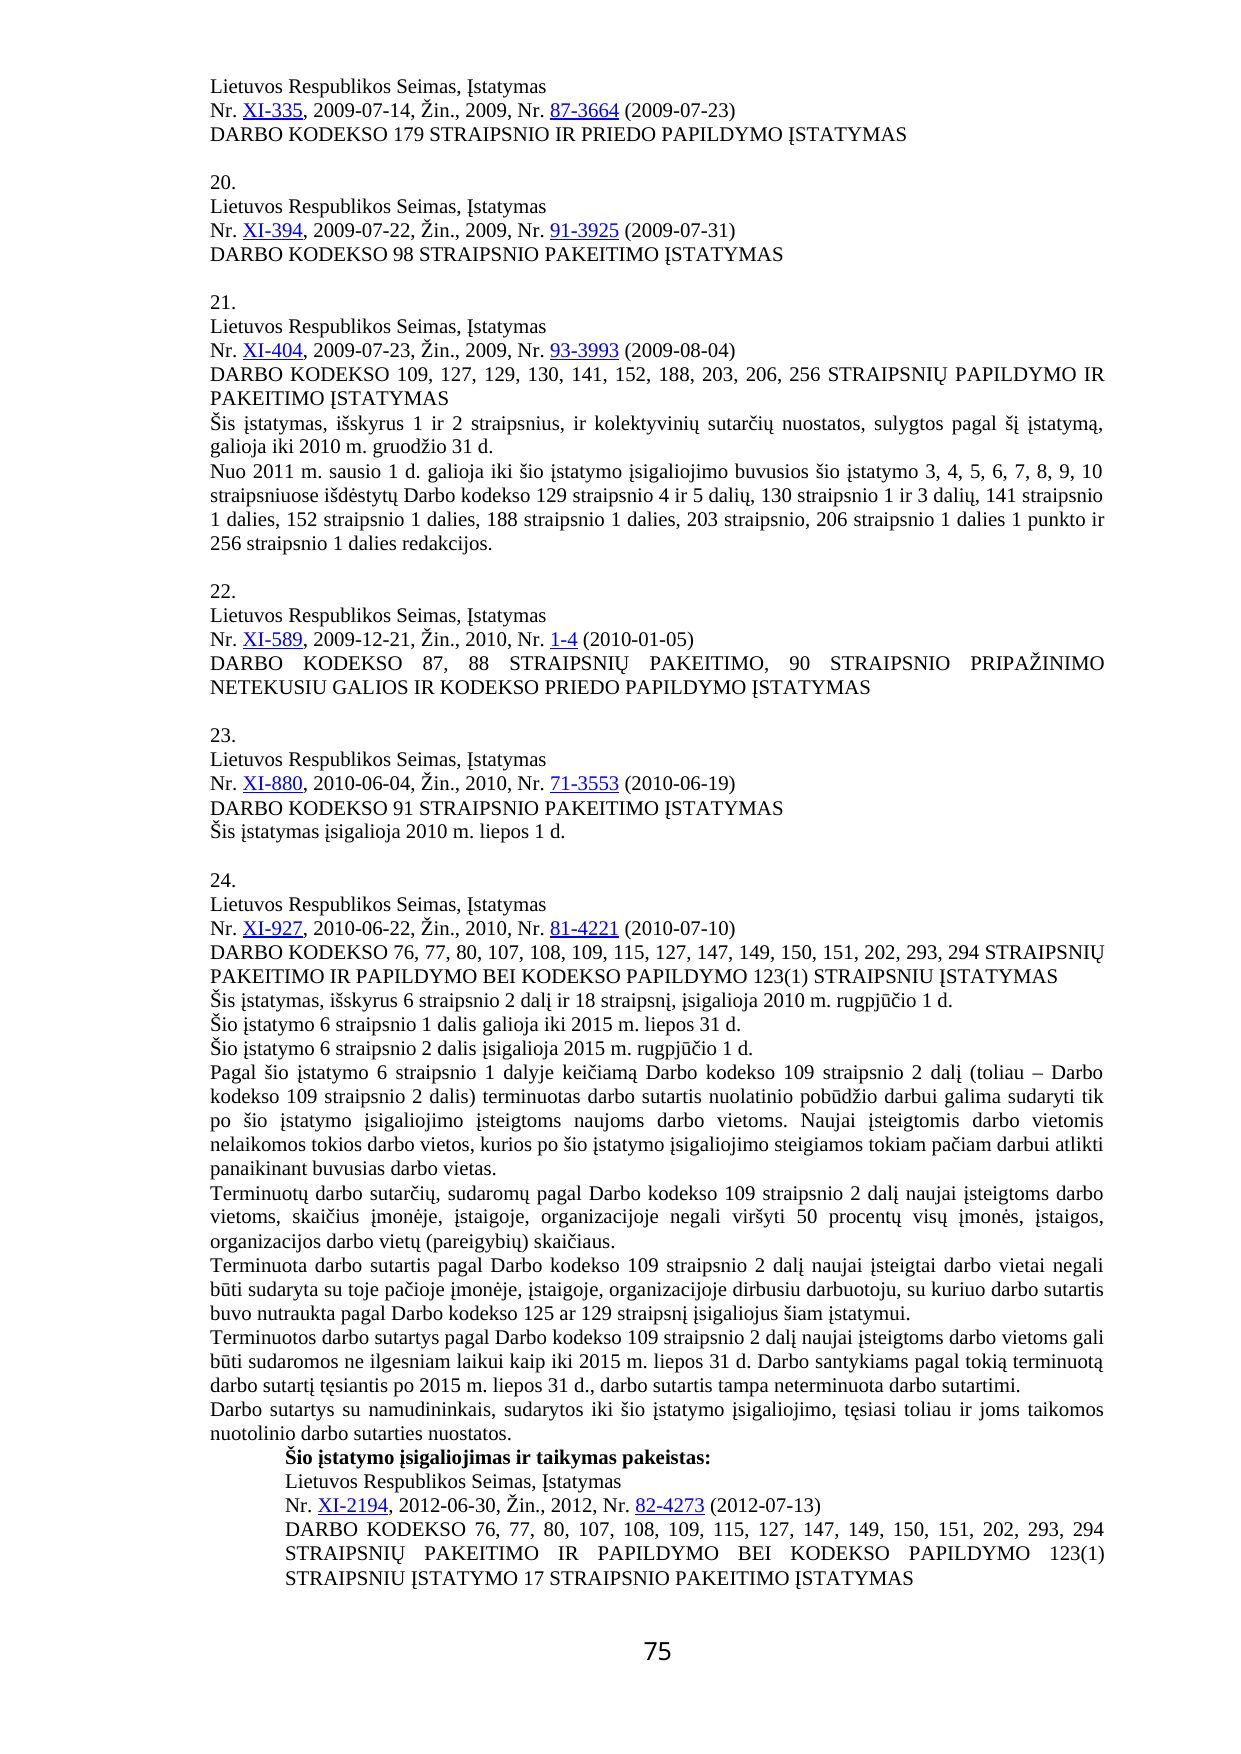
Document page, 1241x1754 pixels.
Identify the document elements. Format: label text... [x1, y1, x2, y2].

text Terminuotų darbo sutarčių, sudaromų pagal Darbo kodekso 109 straipsnio 2 dalį naujai įsteigtoms darbo vietoms, skaičius įmonėje, įstaigoje, organizacijoje negali viršyti 50 procentų visų įmonės, įstaigos, organizacijos darbo vietų (pareigybių) skaičiaus. [210, 1180, 1106, 1253]
text Nuo 2011 m. sausio 1 d. galioja iki šio įstatymo įsigaliojimo buvusios šio įstatymo 3, 4, 5, 6, 7, 8, 9, 10 straipsniuose išdėstytų Darbo kodekso 129 straipsnio 4 ir 5 dalių, 130 straipsnio 1 ir 3 dalių, 141 straipsnio 1 dalies, 152 straipsnio 1 dalies, 188 straipsnio 1 dalies, 203 straipsnio, 206 straipsnio 1 dalies 1 punkto ir 256 straipsnio 1 dalies redakcijos. [210, 458, 1106, 555]
text 24. [210, 868, 1106, 892]
text DARBO KODEKSO 109, 127, 129, 130, 141, 152, 188, 203, 206, 256 STRAIPSNIŲ PAPILDYMO IR PAKEITIMO ĮSTATYMAS [210, 362, 1106, 410]
text 20. [210, 170, 1106, 194]
text DARBO KODEKSO 179 STRAIPSNIO IR PRIEDO PAPILDYMO ĮSTATYMAS [210, 122, 1106, 146]
text Nr. XI-2194, 2012-06-30, Žin., 2012, Nr. 82-4273 (2012-07-13) [210, 1493, 1106, 1517]
text DARBO KODEKSO 87, 88 STRAIPSNIŲ PAKEITIMO, 90 STRAIPSNIO PRIPAŽINIMO NETEKUSIU GALIOS IR KODEKSO PRIEDO PAPILDYMO ĮSTATYMAS [210, 651, 1106, 699]
text Lietuvos Respublikos Seimas, Įstatymas [210, 1469, 1106, 1493]
text DARBO KODEKSO 76, 77, 80, 107, 108, 109, 115, 127, 147, 149, 150, 151, 202, 293, 294 STRAIPSNIŲ PAKEITIMO IR PAPILDYMO BEI KODEKSO PAPILDYMO 123(1) STRAIPSNIU ĮSTATYMAS [210, 940, 1106, 988]
text Šis įstatymas, išskyrus 6 straipsnio 2 dalį ir 18 straipsnį, įsigalioja 2010 m. rugpjūčio 1 d. [210, 988, 1106, 1012]
text Lietuvos Respublikos Seimas, Įstatymas [210, 194, 1106, 218]
text Lietuvos Respublikos Seimas, Įstatymas [210, 892, 1106, 916]
text Lietuvos Respublikos Seimas, Įstatymas [210, 603, 1106, 627]
text Lietuvos Respublikos Seimas, Įstatymas [210, 73, 1106, 98]
text DARBO KODEKSO 91 STRAIPSNIO PAKEITIMO ĮSTATYMAS [210, 795, 1106, 819]
text 22. [210, 579, 1106, 603]
text DARBO KODEKSO 76, 77, 80, 107, 108, 109, 115, 127, 147, 149, 150, 151, 202, 293, 294 STRAIPSNIŲ PAKEITIMO IR PAPILDYMO BEI KODEKSO PAPILDYMO 123(1) STRAIPSNIU ĮSTATYMO 17 STRAIPSNIO PAKEITIMO ĮSTATYMAS [285, 1517, 1106, 1589]
text DARBO KODEKSO 98 STRAIPSNIO PAKEITIMO ĮSTATYMAS [210, 242, 1106, 266]
text Nr. XI-589, 2009-12-21, Žin., 2010, Nr. 1-4 (2010-01-05) [210, 627, 1106, 651]
text Nr. XI-927, 2010-06-22, Žin., 2010, Nr. 81-4221 (2010-07-10) [210, 916, 1106, 940]
text 23. [210, 723, 1106, 747]
text 21. [210, 290, 1106, 314]
text Terminuota darbo sutartis pagal Darbo kodekso 109 straipsnio 2 dalį naujai įsteigtai darbo vietai negali būti sudaryta su toje pačioje įmonėje, įstaigoje, organizacijoje dirbusiu darbuotoju, su kuriuo darbo sutartis buvo nutraukta pagal Darbo kodekso 125 ar 129 straipsnį įsigaliojus šiam įstatymui. [210, 1253, 1106, 1325]
text Nr. XI-335, 2009-07-14, Žin., 2009, Nr. 87-3664 (2009-07-23) [210, 98, 1106, 122]
text Lietuvos Respublikos Seimas, Įstatymas [210, 314, 1106, 338]
text Darbo sutartys su namudininkais, sudarytos iki šio įstatymo įsigaliojimo, tęsiasi toliau ir joms taikomos nuotolinio darbo sutarties nuostatos. [210, 1397, 1106, 1445]
text Šio įstatymo 6 straipsnio 2 dalis įsigalioja 2015 m. rugpjūčio 1 d. [210, 1036, 1106, 1060]
text Terminuotos darbo sutartys pagal Darbo kodekso 109 straipsnio 2 dalį naujai įsteigtoms darbo vietoms gali būti sudaromos ne ilgesniam laikui kaip iki 2015 m. liepos 31 d. Darbo santykiams pagal tokią terminuotą darbo sutartį tęsiantis po 2015 m. liepos 31 d., darbo sutartis tampa neterminuota darbo sutartimi. [210, 1325, 1106, 1397]
text Lietuvos Respublikos Seimas, Įstatymas [210, 747, 1106, 771]
text Šio įstatymo įsigaliojimas ir taikymas pakeistas: [210, 1445, 1106, 1469]
text Šis įstatymas įsigalioja 2010 m. liepos 1 d. [210, 819, 1106, 843]
text Nr. XI-394, 2009-07-22, Žin., 2009, Nr. 91-3925 (2009-07-31) [210, 218, 1106, 242]
text Šio įstatymo 6 straipsnio 1 dalis galioja iki 2015 m. liepos 31 d. [210, 1012, 1106, 1036]
text Nr. XI-404, 2009-07-23, Žin., 2009, Nr. 93-3993 (2009-08-04) [210, 338, 1106, 362]
text Šis įstatymas, išskyrus 1 ir 2 straipsnius, ir kolektyvinių sutarčių nuostatos, sulygtos pagal šį įstatymą, galioja iki 2010 m. gruodžio 31 d. [210, 410, 1106, 458]
text Pagal šio įstatymo 6 straipsnio 1 dalyje keičiamą Darbo kodekso 109 straipsnio 2 dalį (toliau – Darbo kodekso 109 straipsnio 2 dalis) terminuotas darbo sutartis nuolatinio pobūdžio darbui galima sudaryti tik po šio įstatymo įsigaliojimo įsteigtoms naujoms darbo vietoms. Naujai įsteigtomis darbo vietomis nelaikomos tokios darbo vietos, kurios po šio įstatymo įsigaliojimo steigiamos tokiam pačiam darbui atlikti panaikinant buvusias darbo vietas. [210, 1060, 1106, 1180]
text Nr. XI-880, 2010-06-04, Žin., 2010, Nr. 71-3553 (2010-06-19) [210, 771, 1106, 795]
